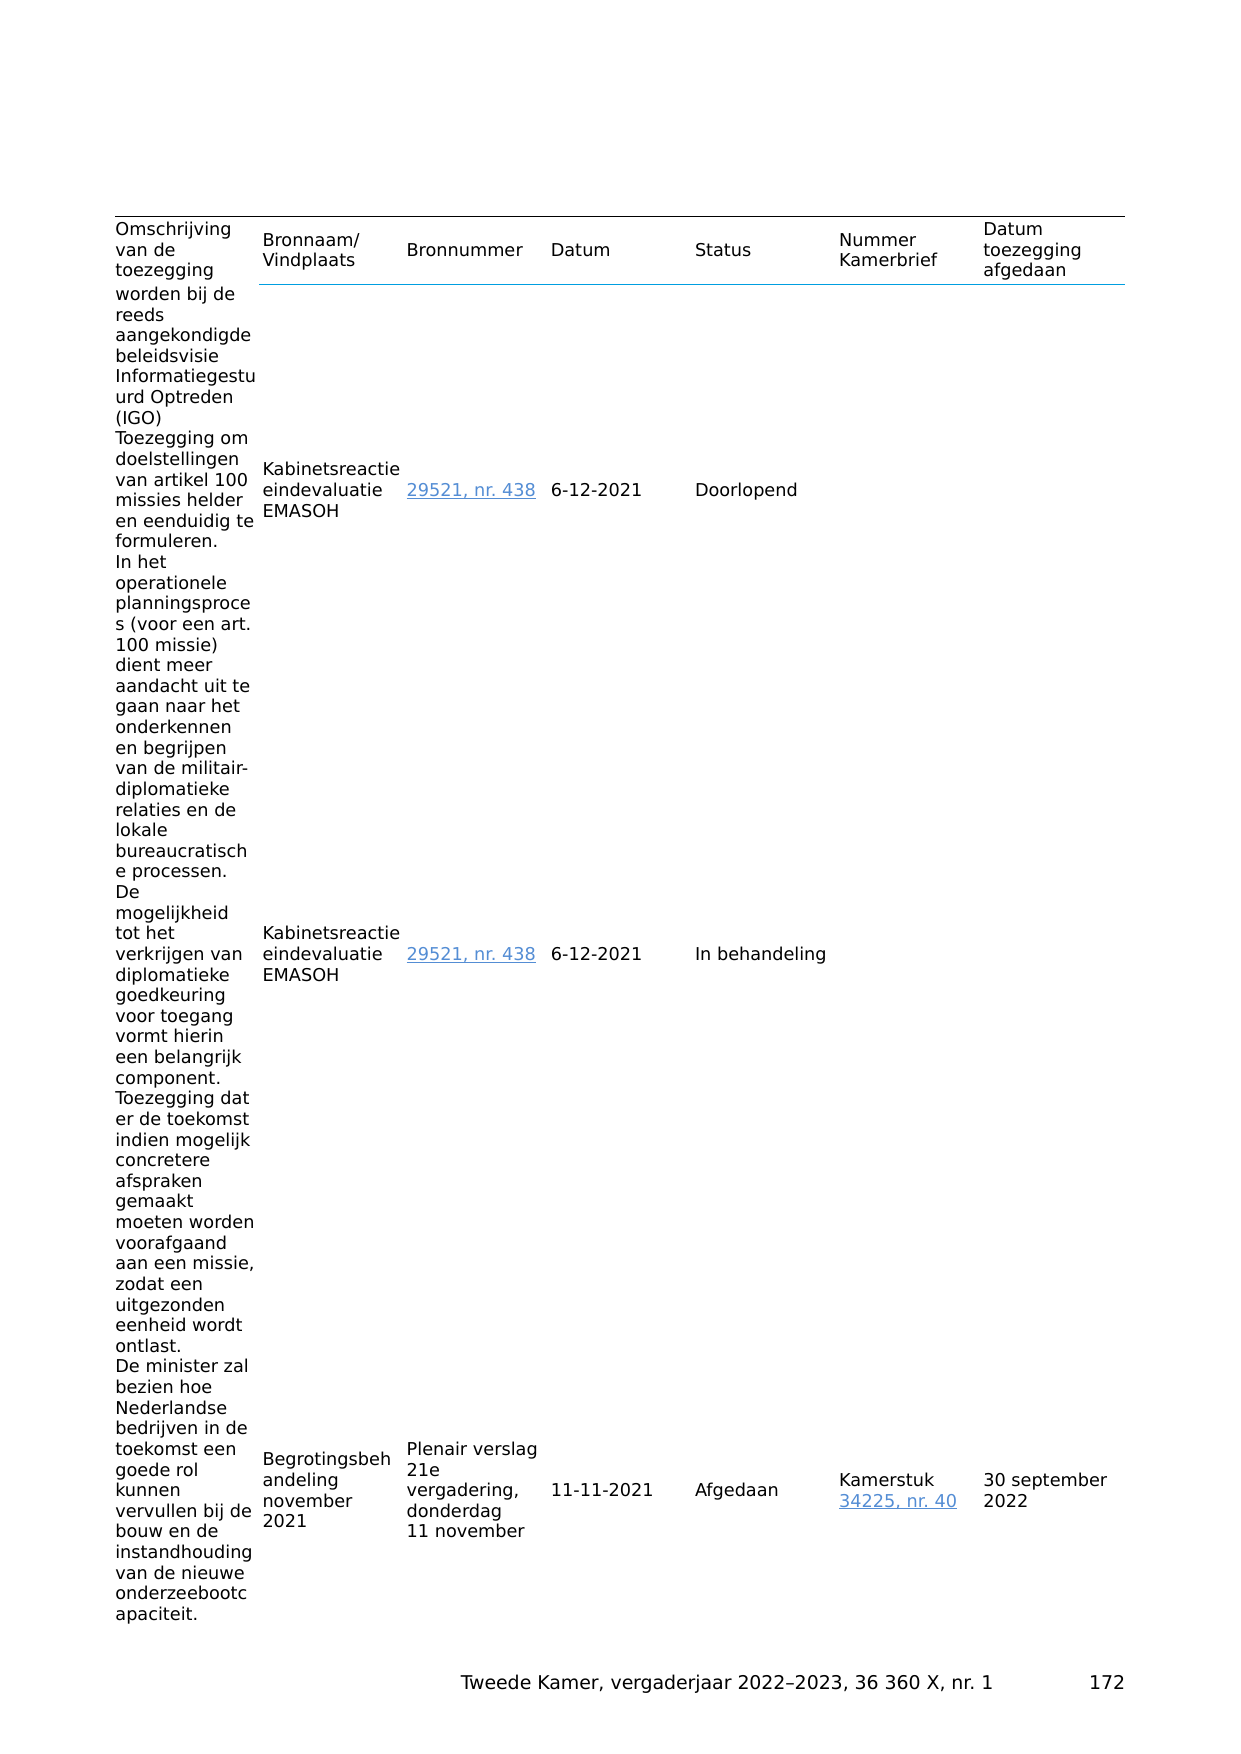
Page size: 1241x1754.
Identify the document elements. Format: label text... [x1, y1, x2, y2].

table_cell [692, 285, 836, 428]
table_cell Kabinetsreactie eindevaluatie EMASOH [259, 428, 403, 552]
table_cell Datum toezegging afgedaan [980, 217, 1125, 284]
table_cell ​​In het operationele planningsproces (voor een art. 100 missie) dient meer aandacht uit te gaan naar het onderkennen en begrijpen van de militair-diplomatieke relaties en de lokale bureaucratische processen. De mogelijkheid tot het verkrijgen van diplomatieke goedkeuring voor toegang vormt hierin een belangrijk component. Toezegging dat er de toekomst indien mogelijk concretere afspraken gemaakt moeten worden voorafgaand aan een missie, zodat een uitgezonden eenheid wordt ontlast. [115, 552, 259, 1356]
table_cell Begrotingsbehandeling november 2021 [259, 1356, 403, 1624]
table_cell 6-12-2021 [548, 552, 692, 1356]
table_cell [404, 285, 548, 428]
table_cell [548, 285, 692, 428]
table_cell [259, 285, 403, 428]
table_cell 29521, nr. 438 [404, 428, 548, 552]
table_cell Datum [548, 217, 692, 284]
table_header Tabel 50 Overzicht toezeggingen [115, 191, 1125, 216]
table_cell 30 september 2022 [980, 1356, 1125, 1624]
table_cell Bronnummer [404, 217, 548, 284]
table_cell [836, 428, 980, 552]
table_cell Bronnaam/ Vindplaats [259, 217, 403, 284]
table_cell [836, 552, 980, 1356]
table_cell 11-11-2021 [548, 1356, 692, 1624]
table_cell Status [692, 217, 836, 284]
table_cell Nummer Kamerbrief [836, 217, 980, 284]
table_cell worden bij de reeds aangekondigde beleidsvisie Informatiegestuurd Optreden (IGO) [115, 284, 259, 428]
table_cell Kamerstuk 34225, nr. 40 [836, 1356, 980, 1624]
table_cell In behandeling [692, 552, 836, 1356]
table_cell [980, 552, 1125, 1356]
table_cell 29521, nr. 438 [404, 552, 548, 1356]
table_cell De minister zal bezien hoe Nederlandse bedrijven in de toekomst een goede rol kunnen vervullen bij de bouw en de instandhouding van de nieuwe onderzeebootcapaciteit. [115, 1356, 259, 1624]
table_cell Plenair verslag 21e vergadering, donderdag 11 november [404, 1356, 548, 1624]
table_cell [836, 285, 980, 428]
table_cell Doorlopend [692, 428, 836, 552]
table_cell ​​Toezegging om doelstellingen van artikel 100 missies helder en eenduidig te formuleren. [115, 428, 259, 552]
table_cell [980, 285, 1125, 428]
table_cell Afgedaan [692, 1356, 836, 1624]
table_cell [980, 428, 1125, 552]
table_cell 6-12-2021 [548, 428, 692, 552]
table_cell Kabinetsreactie eindevaluatie EMASOH [259, 552, 403, 1356]
table_cell Omschrijving van de toezegging [115, 217, 259, 284]
